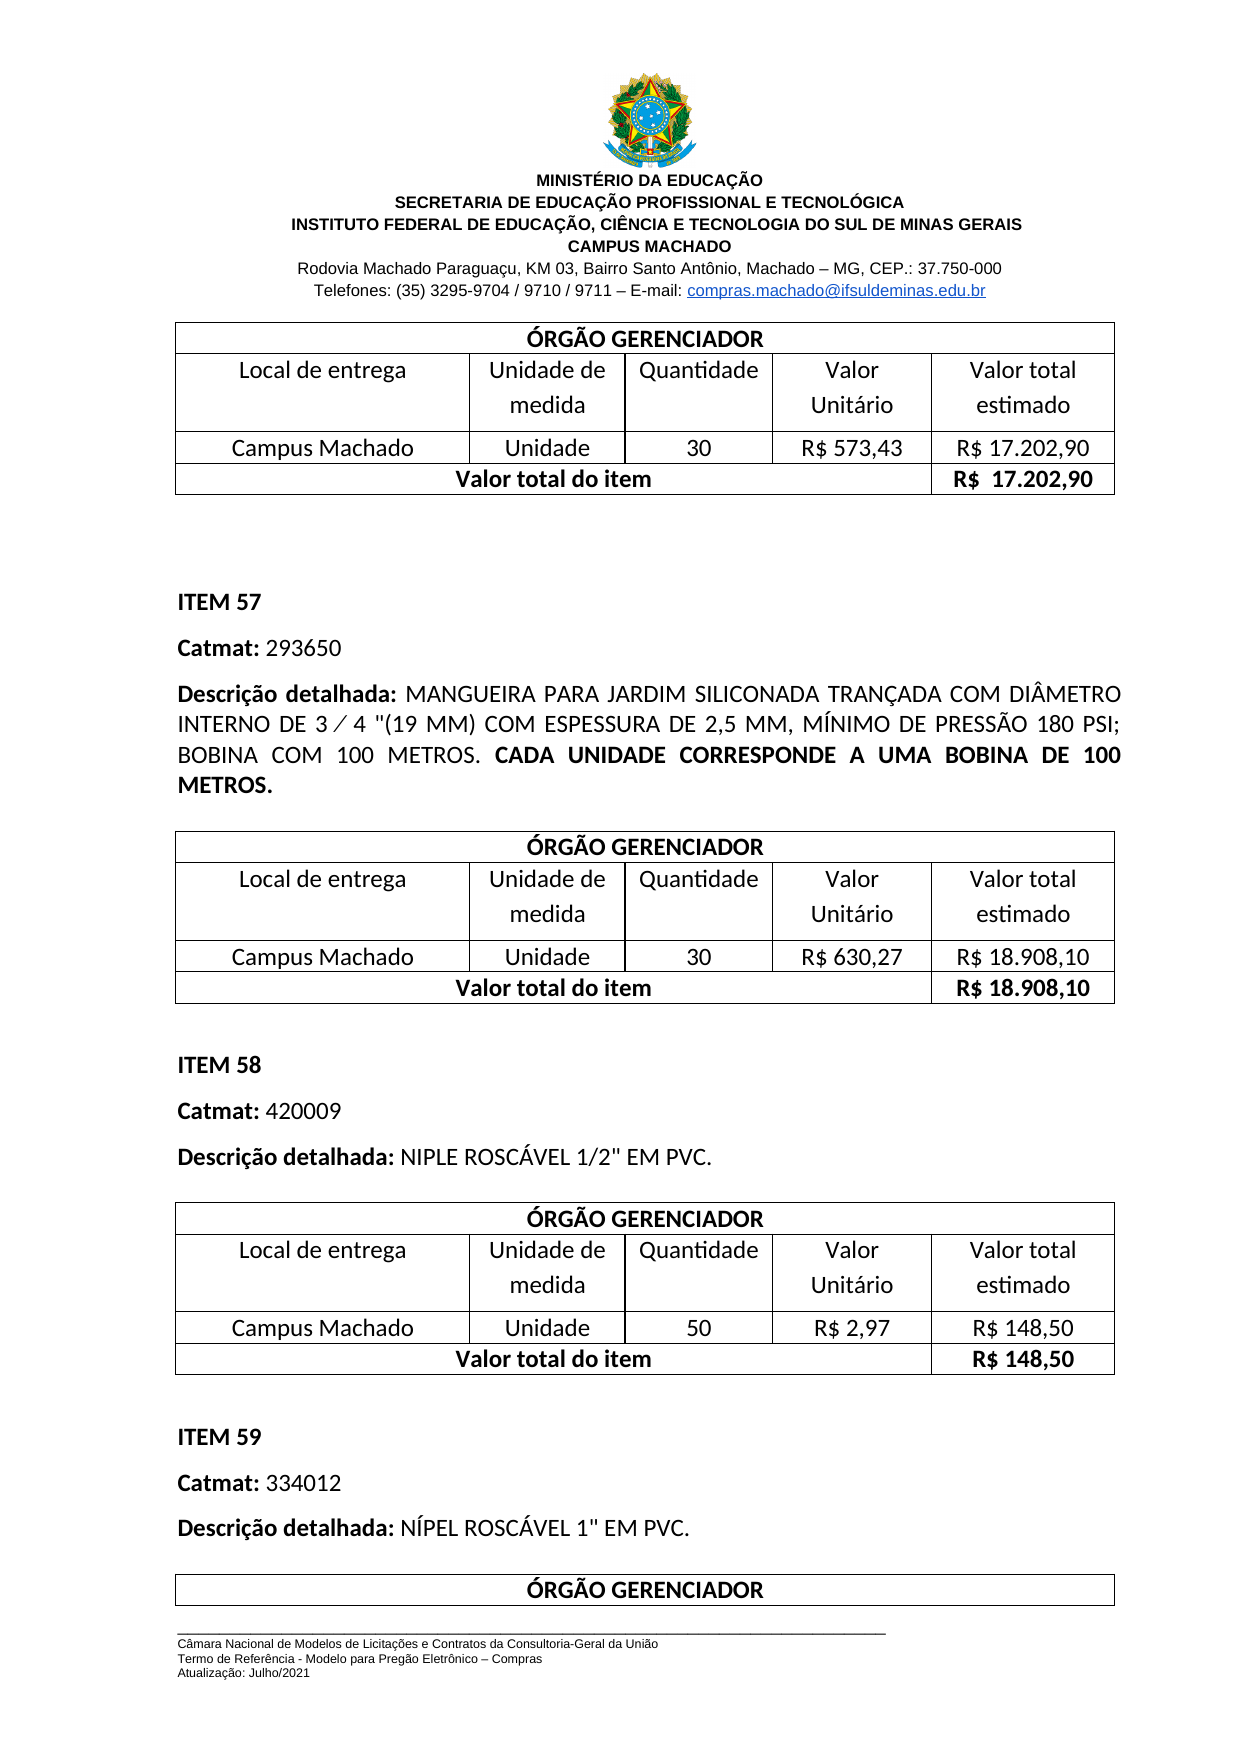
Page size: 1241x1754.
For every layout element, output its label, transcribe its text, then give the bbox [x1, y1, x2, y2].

table_cell Unidade [470, 432, 624, 462]
table_cell R$ 18.908,10 [932, 972, 1114, 1003]
table_cell R$ 17.202,90 [932, 432, 1114, 462]
table_header ÓRGÃO GERENCIADOR [176, 832, 1114, 862]
table_cell Local de entrega [176, 1235, 469, 1311]
table_cell R$ 573,43 [773, 432, 931, 462]
table_cell 50 [626, 1312, 772, 1343]
table_cell 30 [626, 432, 772, 462]
table_cell Unidade [470, 1312, 624, 1343]
table_cell Quantidade [626, 354, 772, 431]
table_cell Local de entrega [176, 863, 469, 939]
table_cell Valor Unitário [773, 1235, 931, 1311]
text Descrição detalhada: NIPLE ROSCÁVEL 1/2" EM PVC. [177, 1141, 1122, 1171]
table_cell Valor total do item [176, 972, 931, 1003]
picture [603, 73, 697, 168]
picture [669, 149, 680, 155]
table_header ÓRGÃO GERENCIADOR [176, 1575, 1114, 1605]
text ITEM 57 [177, 586, 1122, 617]
table_cell Valor total do item [176, 1344, 931, 1374]
text Descrição detalhada: MANGUEIRA PARA JARDIM SILICONADA TRANÇADA COM DIÂMETRO INTERNO DE 3 ⁄ 4 "(19 MM) COM ESPESSURA DE 2,5 MM, MÍNIMO DE PRESSÃO 180 PSI; BOBINA COM 100 METROS. CADA UNIDADE CORRESPONDE A UMA BOBINA DE 100 METROS. [177, 678, 1122, 800]
text Catmat: 334012 [177, 1467, 1122, 1497]
table_cell Unidade de medida [470, 1235, 624, 1311]
table_header ÓRGÃO GERENCIADOR [176, 1203, 1114, 1233]
table_cell Campus Machado [176, 941, 469, 971]
text ITEM 59 [177, 1421, 1122, 1451]
table_cell Unidade de medida [470, 863, 624, 939]
table_cell R$ 630,27 [773, 941, 931, 971]
table_cell Unidade [470, 941, 624, 971]
table_cell Valor Unitário [773, 354, 931, 431]
table_cell Quantidade [626, 863, 772, 939]
table_cell Valor total estimado [932, 863, 1114, 939]
picture [643, 163, 658, 168]
table_cell Valor total do item [176, 464, 931, 494]
table_cell 30 [626, 941, 772, 971]
table_cell R$ 148,50 [932, 1344, 1114, 1374]
text Catmat: 420009 [177, 1095, 1122, 1126]
text Catmat: 293650 [177, 632, 1122, 663]
table_cell Campus Machado [176, 432, 469, 462]
table_cell R$ 2,97 [773, 1312, 931, 1343]
table_cell Campus Machado [176, 1312, 469, 1343]
text Descrição detalhada: NÍPEL ROSCÁVEL 1" EM PVC. [177, 1512, 1122, 1543]
table_cell R$ 18.908,10 [932, 941, 1114, 971]
text ITEM 58 [177, 1049, 1122, 1080]
table_cell Unidade de medida [470, 354, 624, 431]
table_cell Local de entrega [176, 354, 469, 431]
table_header ÓRGÃO GERENCIADOR [176, 323, 1114, 353]
table_cell R$ 148,50 [932, 1312, 1114, 1343]
table_cell Valor total estimado [932, 1235, 1114, 1311]
table_cell Valor total estimado [932, 354, 1114, 431]
table_cell R$ 17.202,90 [932, 464, 1114, 494]
table_cell Valor Unitário [773, 863, 931, 939]
table_cell Quantidade [626, 1235, 772, 1311]
